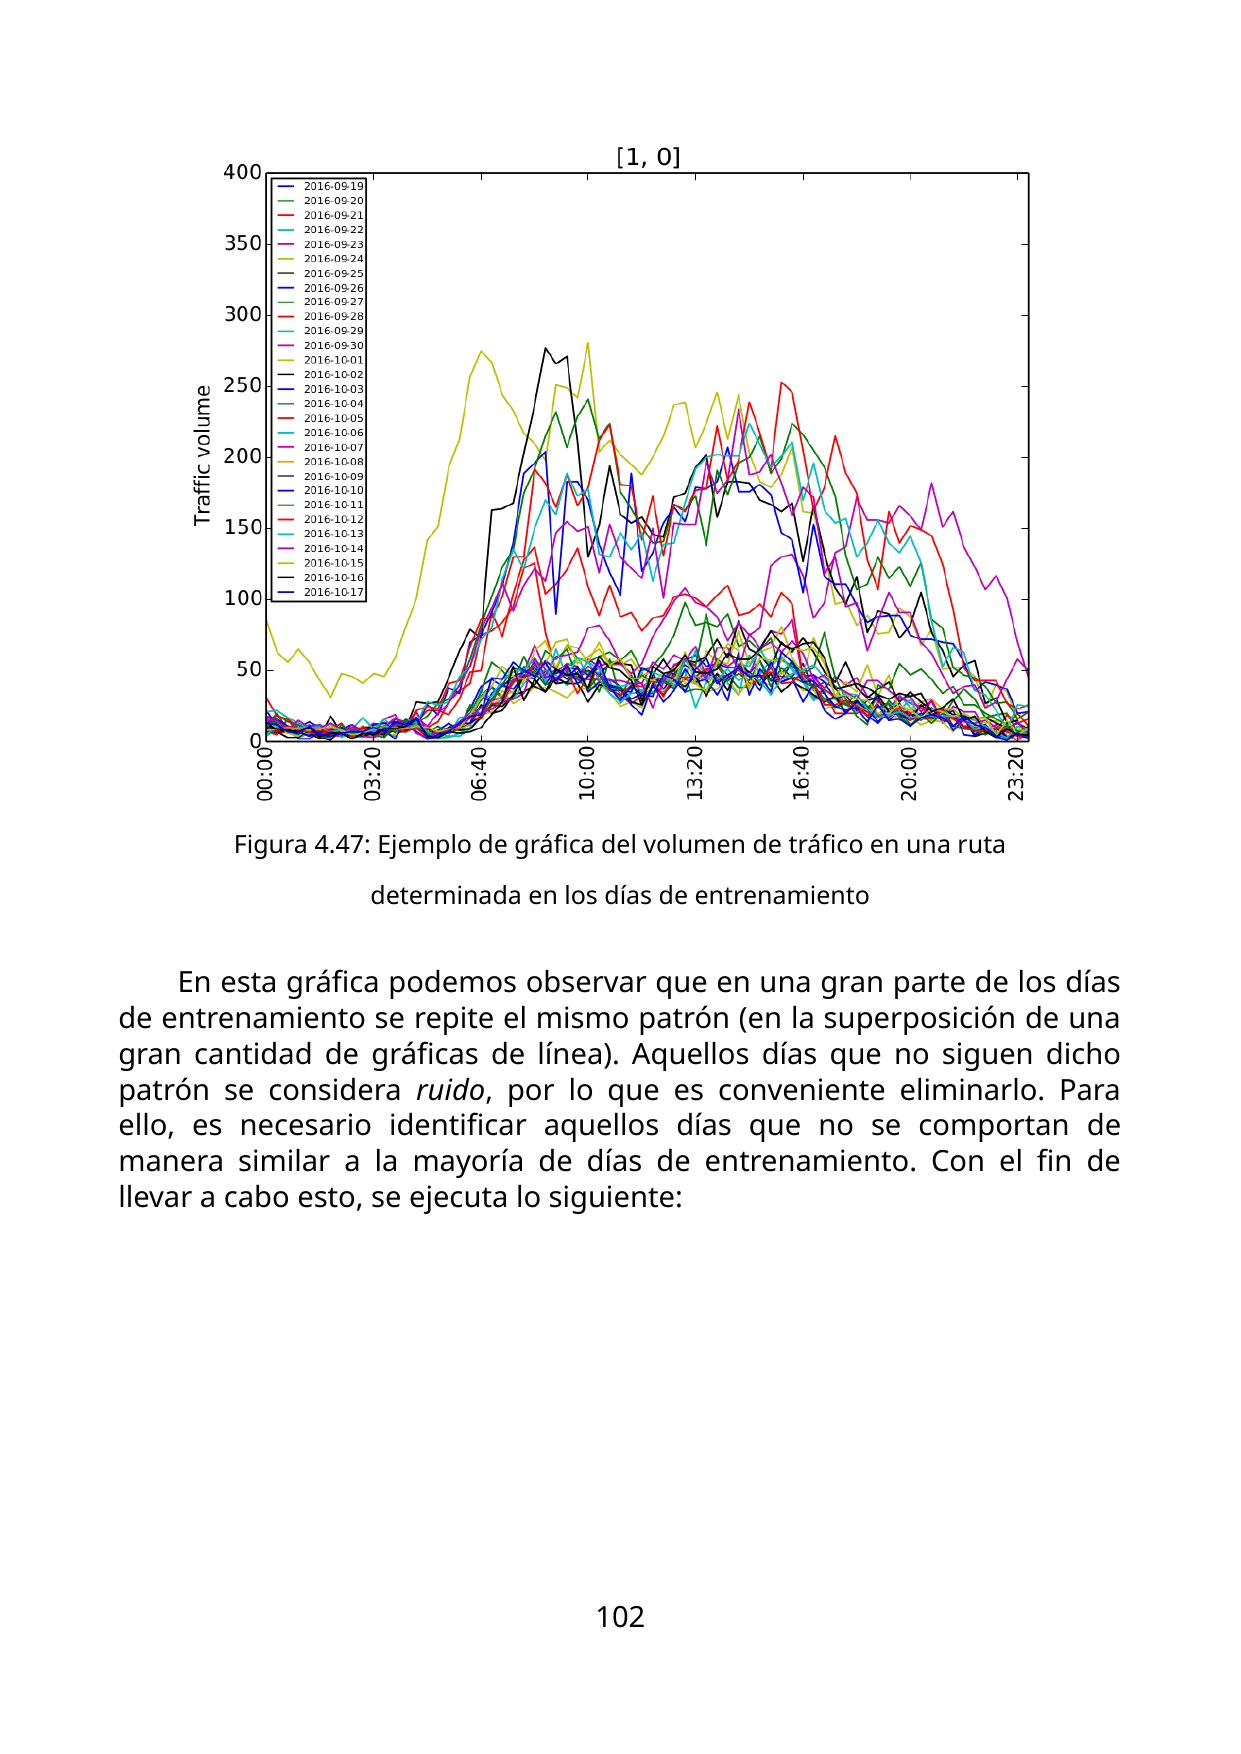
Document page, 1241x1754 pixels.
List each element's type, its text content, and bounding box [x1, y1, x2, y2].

text En esta gráfica podemos observar que en una gran parte de los días de entrenamiento se repite el mismo patrón (en la superposición de una gran cantidad de gráficas de línea). Aquellos días que no siguen dicho patrón se considera ruido, por lo que es conveniente eliminarlo. Para ello, es necesario identificar aquellos días que no se comportan de manera similar a la mayoría de días de entrenamiento. Con el fin de llevar a cabo esto, se ejecuta lo siguiente: [118, 962, 1122, 1216]
picture [158, 130, 1082, 810]
text Figura 4.47: Ejemplo de gráfica del volumen de tráfico en una ruta determinada en los días de entrenamiento [158, 810, 1082, 911]
